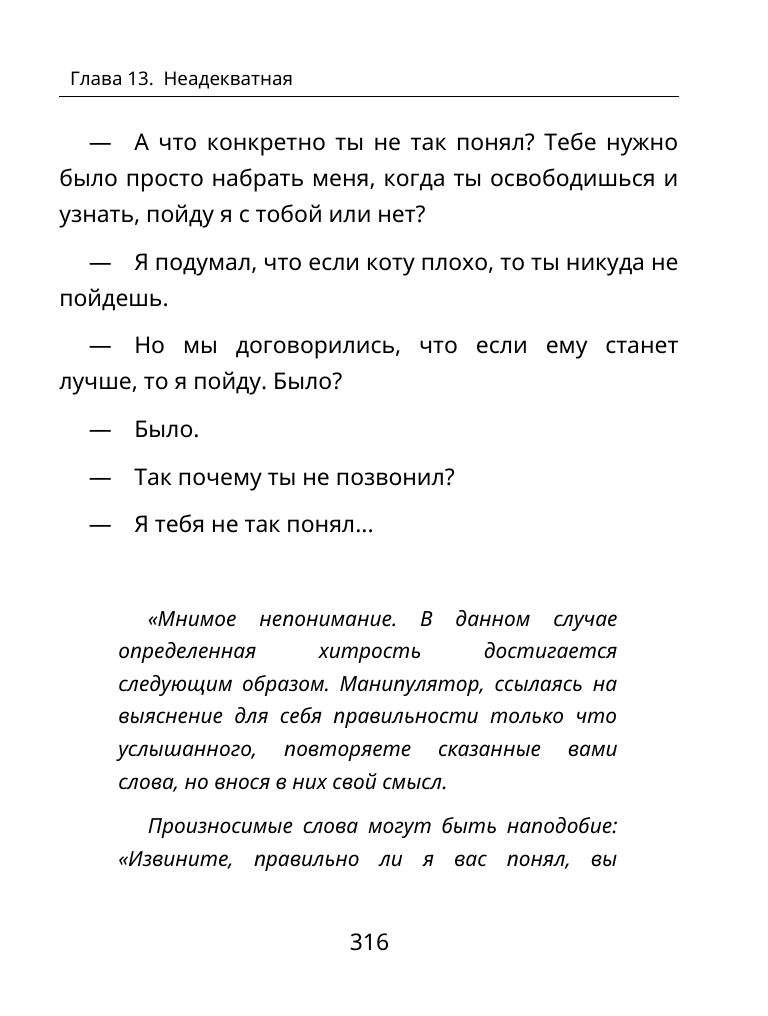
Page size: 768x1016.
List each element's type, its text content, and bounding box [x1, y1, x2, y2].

list Я тебя не так понял... [59, 508, 679, 539]
text Произносимые слова могут быть наподобие: «Извините, правильно ли я вас понял, вы [118, 811, 620, 872]
list Я подумал, что если коту плохо, то ты никуда не пойдешь. [59, 246, 679, 313]
list Было. [59, 413, 679, 444]
list Так почему ты не позвонил? [59, 461, 679, 492]
list Но мы договорились, что если ему станет лучше, то я пойду. Было? [59, 329, 679, 396]
text «Мнимое непонимание. В данном случае определенная хитрость достигается следующим образом. Манипулятор, ссылаясь на выяснение для себя правильности только что услышанного, повторяете сказанные вами слова, но внося в них свой смысл. [118, 604, 620, 795]
list А что конкретно ты не так понял? Тебе нужно было просто набрать меня, когда ты освободишься и узнать, пойду я с тобой или нет? [59, 126, 679, 229]
